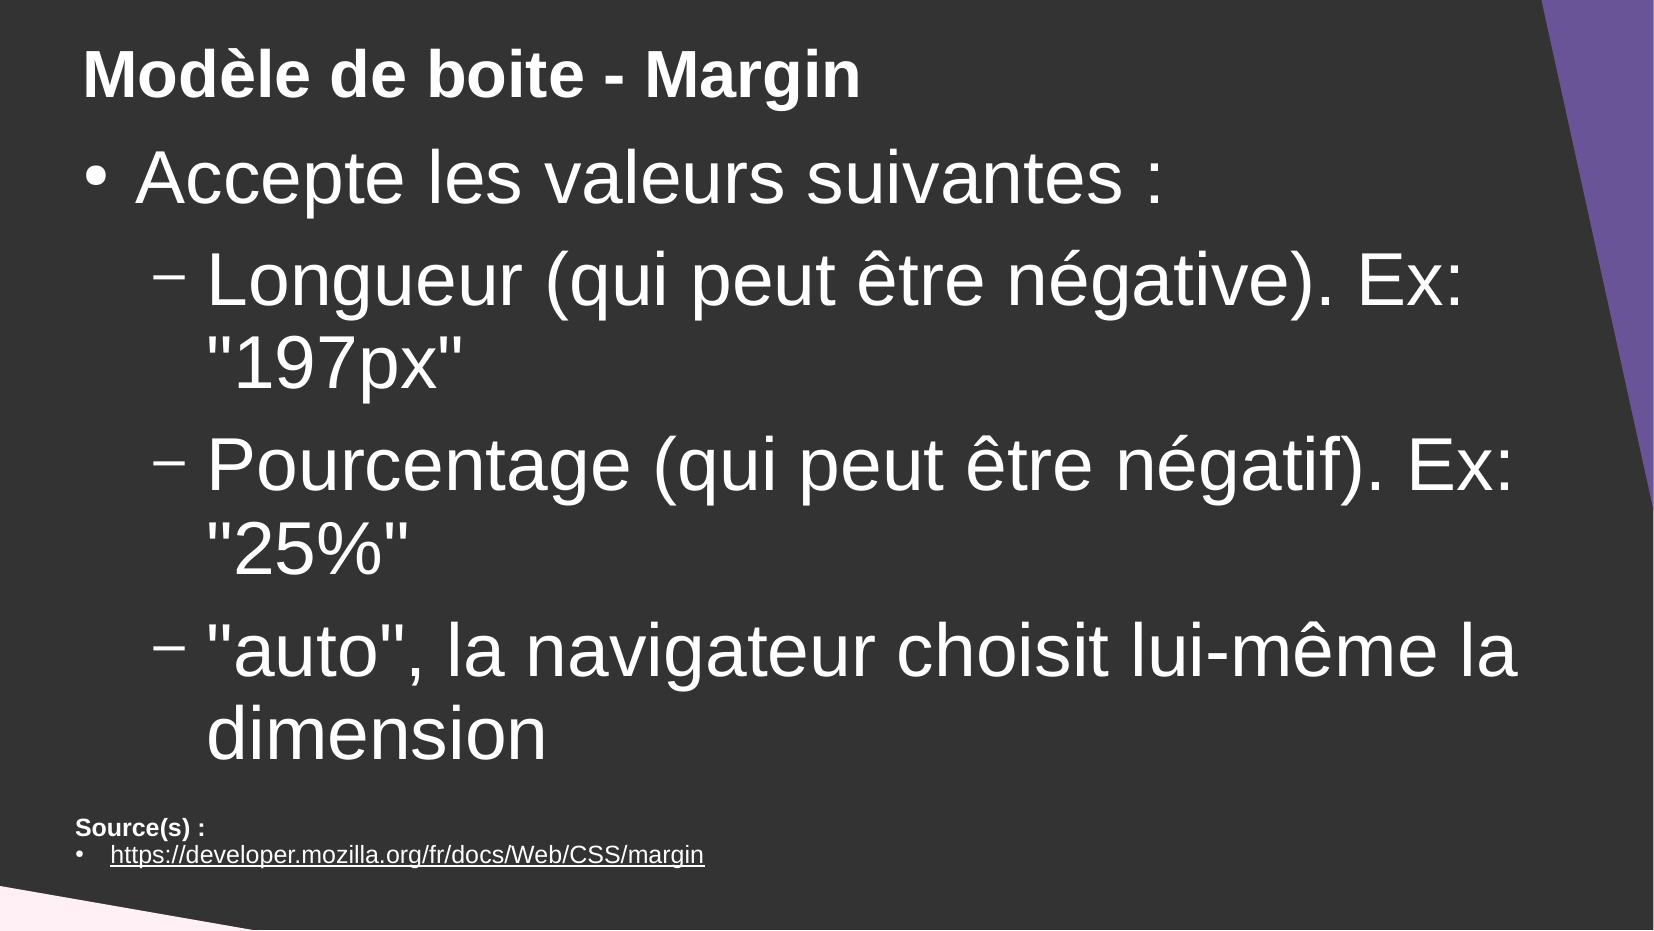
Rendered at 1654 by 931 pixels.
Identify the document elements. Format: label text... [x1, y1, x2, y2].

title Modèle de boite - Margin [82, 37, 1565, 112]
text_box Source(s) : https://developer.mozilla.org/fr/docs/Web/CSS/margin [60, 805, 1546, 913]
list Accepte les valeurs suivantes : Longueur (qui peut être négative). Ex: "197px" Pourcentage (qui peut être négatif). Ex: "25%" "auto", la navigateur choisit lui-même la dimension [64, 135, 1604, 833]
text_box [1541, 0, 1654, 513]
text_box [0, 885, 259, 931]
